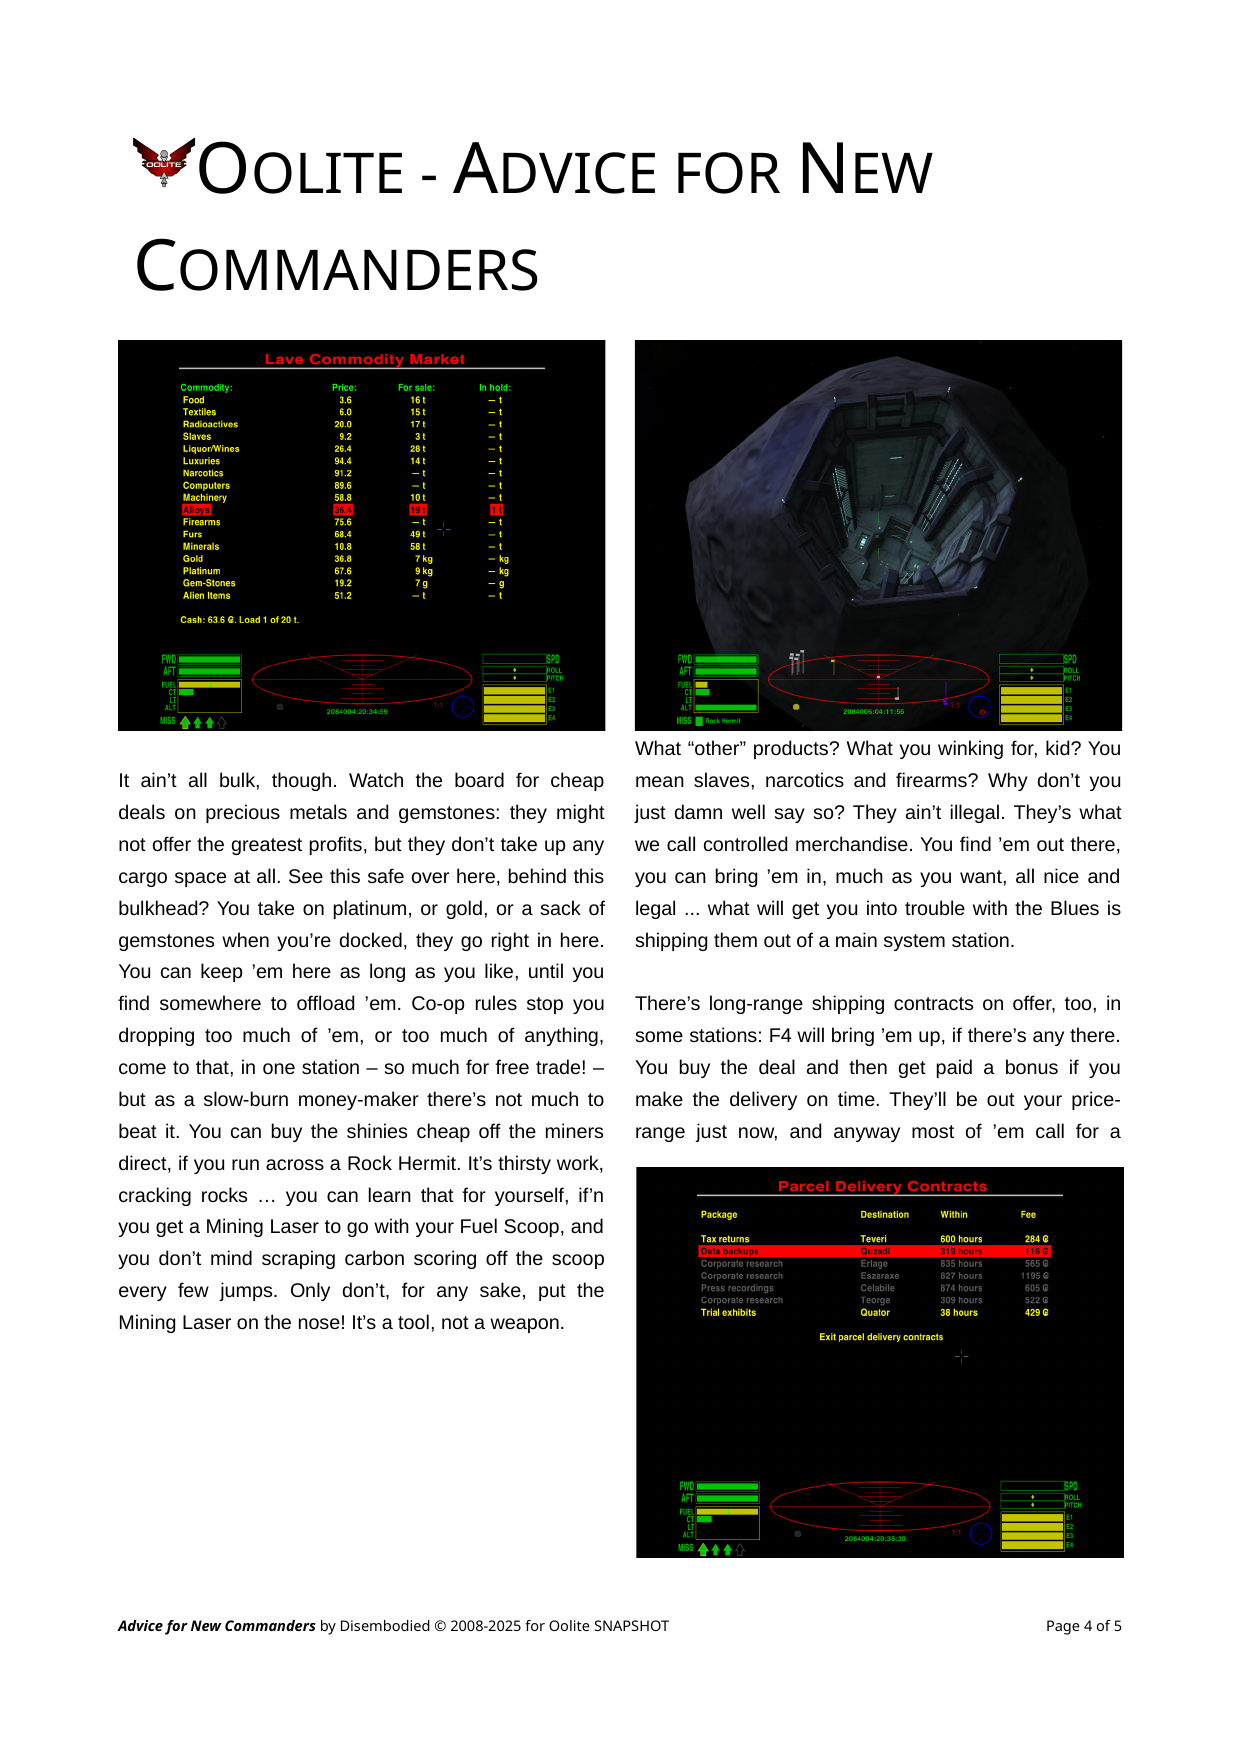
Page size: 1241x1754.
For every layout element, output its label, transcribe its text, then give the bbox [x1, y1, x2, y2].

text What “other” products? What you winking for, kid? You mean slaves, narcotics and firearms? Why don’t you just damn well say so? They ain’t illegal. They’s what we call controlled merchandise. You find ’em out there, you can bring ’em in, much as you want, all nice and legal ... what will get you into trouble with the Blues is shipping them out of a main system station. [635, 731, 1122, 953]
picture [132, 131, 196, 194]
picture [636, 1167, 1124, 1558]
picture [634, 340, 1123, 731]
text It ain’t all bulk, though. Watch the board for cheap deals on precious metals and gemstones: they might not offer the greatest profits, but they don’t take up any cargo space at all. See this safe over here, behind this bulkhead? You take on platinum, or gold, or a sack of gemstones when you’re docked, they go right in here. You can keep ’em here as long as you like, until you find somewhere to offload ’em. Co-op rules stop you dropping too much of ’em, or too much of anything, come to that, in one station – so much for free trade! – but as a slow-burn money-maker there’s not much to beat it. You can buy the shinies cheap off the miners direct, if you run across a Rock Hermit. It’s thirsty work, cracking rocks … you can learn that for yourself, if’n you get a Mining Laser to go with your Fuel Scoop, and you don’t mind scraping carbon scoring off the scoop every few jumps. Only don’t, for any sake, put the Mining Laser on the nose! It’s a tool, not a weapon. [118, 762, 605, 1336]
picture [118, 340, 606, 731]
text There’s long-range shipping contracts on offer, too, in some stations: F4 will bring ’em up, if there’s any there. You buy the deal and then get paid a bonus if you make the delivery on time. They’ll be out your price-range just now, and anyway most of ’em call for a [635, 985, 1122, 1145]
